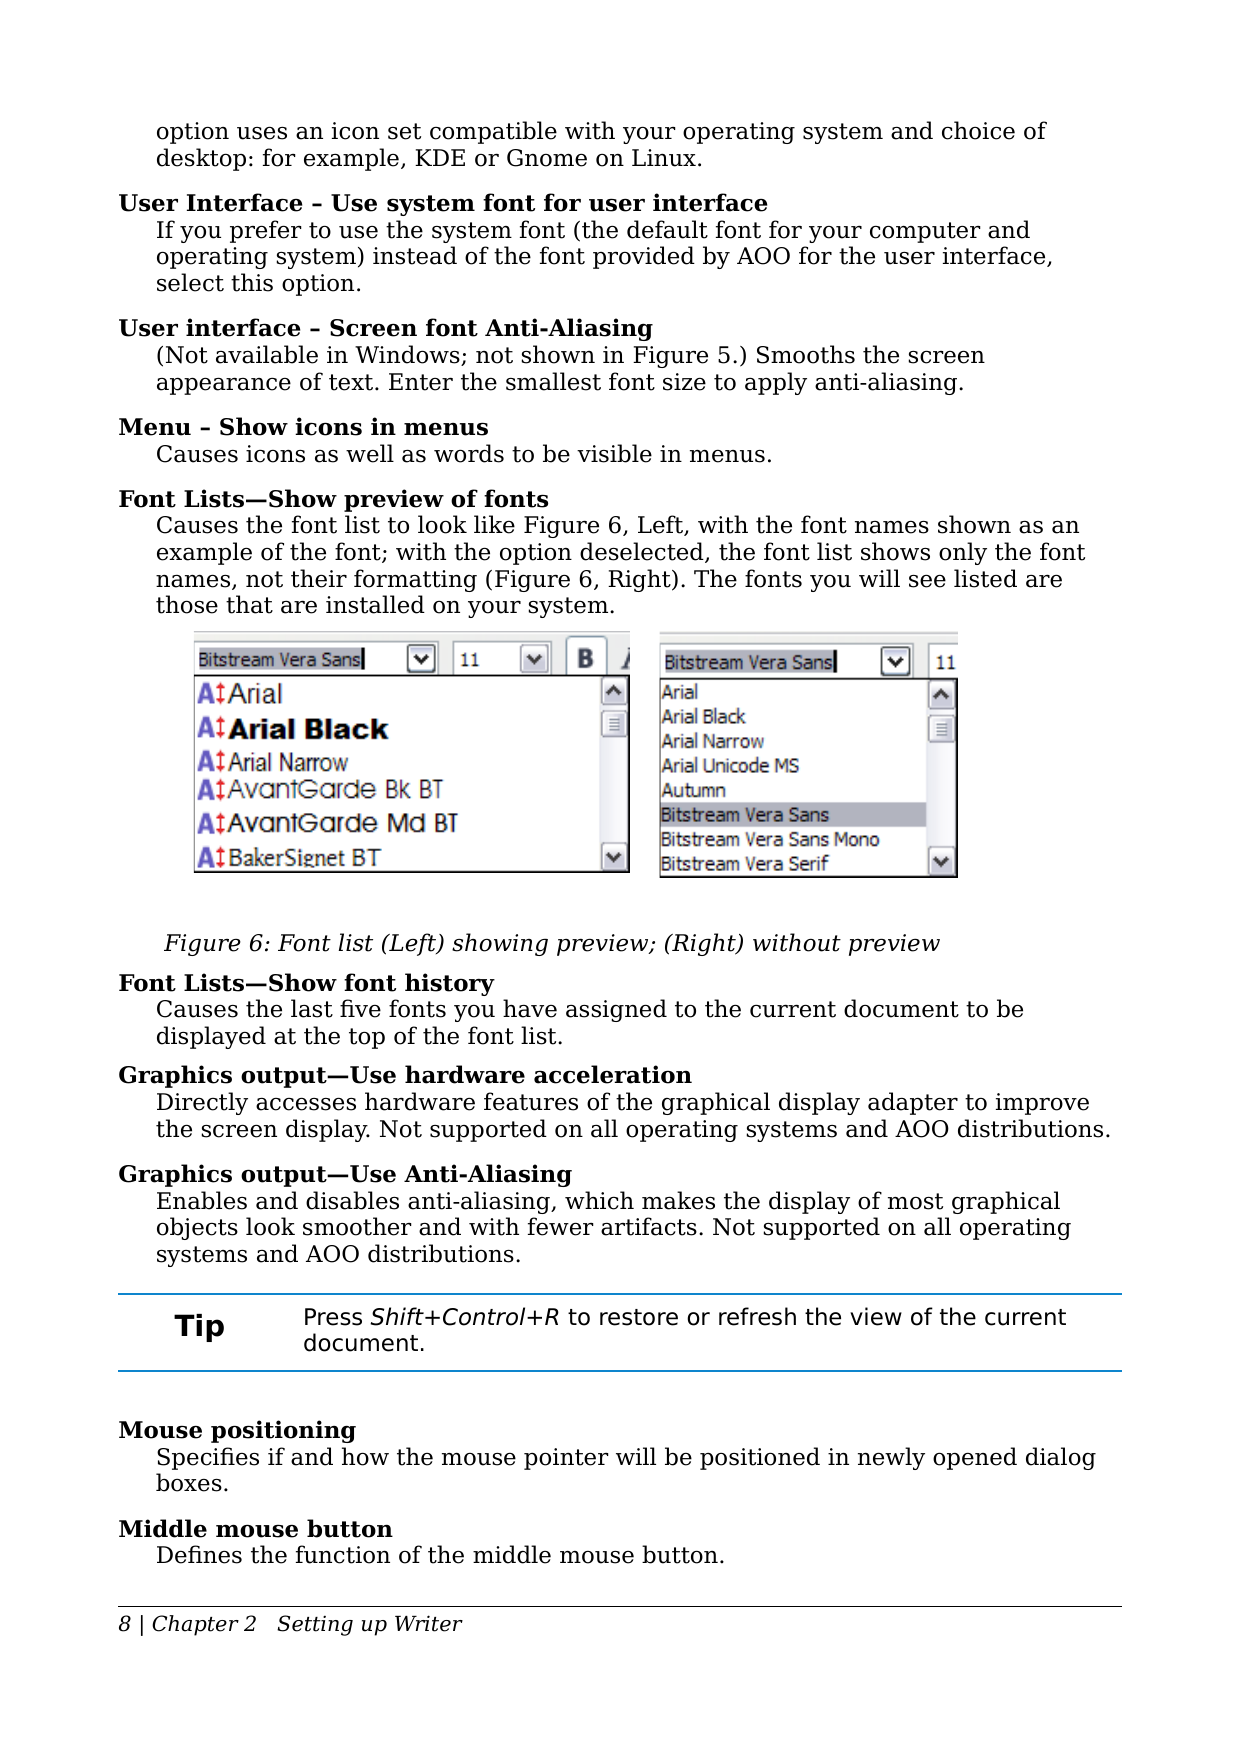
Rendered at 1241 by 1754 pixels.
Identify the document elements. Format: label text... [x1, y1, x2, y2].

picture [659, 631, 958, 878]
text Specifies if and how the mouse pointer will be positioned in newly opened dialog boxes. [156, 1444, 1122, 1497]
picture [193, 631, 630, 873]
table_header [660, 632, 1121, 931]
text Graphics output—Use Anti-Aliasing [118, 1161, 1122, 1188]
table_header [164, 632, 659, 931]
text (Not available in Windows; not shown in Figure 5.) Smooths the screen appearance of text. Enter the smallest font size to apply anti-aliasing. [156, 342, 1122, 395]
text Font Lists—Show font history [118, 969, 1122, 996]
text User Interface – Use system font for user interface [118, 190, 1122, 217]
text Defines the function of the middle mouse button. [156, 1543, 1122, 1569]
text Directly accesses hardware features of the graphical display adapter to improve the screen display. Not supported on all operating systems and AOO distributions. [156, 1089, 1122, 1142]
text Font Lists—Show preview of fonts [118, 486, 1122, 513]
text Graphics output—Use hardware acceleration [118, 1062, 1122, 1089]
text Mouse positioning [118, 1417, 1122, 1444]
table_cell Figure 6: Font list (Left) showing preview; (Right) without preview [164, 931, 1121, 964]
text Menu – Show icons in menus [118, 414, 1122, 441]
text option uses an icon set compatible with your operating system and choice of desktop: for example, KDE or Gnome on Linux. [156, 118, 1122, 171]
text Causes icons as well as words to be visible in menus. [156, 441, 1122, 467]
table_header Press Shift+Control+R to restore or refresh the view of the current document. [281, 1295, 1122, 1370]
text Causes the font list to look like Figure 6, Left, with the font names shown as an example of the font; with the option deselected, the font list shows only the font names, not their formatting (Figure 6, Right). The fonts you will see listed are those that are installed on your system. [156, 513, 1122, 619]
text Causes the last five fonts you have assigned to the current document to be displayed at the top of the font list. [156, 996, 1122, 1050]
text If you prefer to use the system font (the default font for your computer and operating system) instead of the font provided by AOO for the user interface, select this option. [156, 217, 1122, 297]
text User interface – Screen font Anti-Aliasing [118, 315, 1122, 342]
text Middle mouse button [118, 1516, 1122, 1543]
text Enables and disables anti-aliasing, which makes the display of most graphical objects look smoother and with fewer artifacts. Not supported on all operating systems and AOO distributions. [156, 1188, 1122, 1268]
table_header Tip [118, 1295, 281, 1370]
